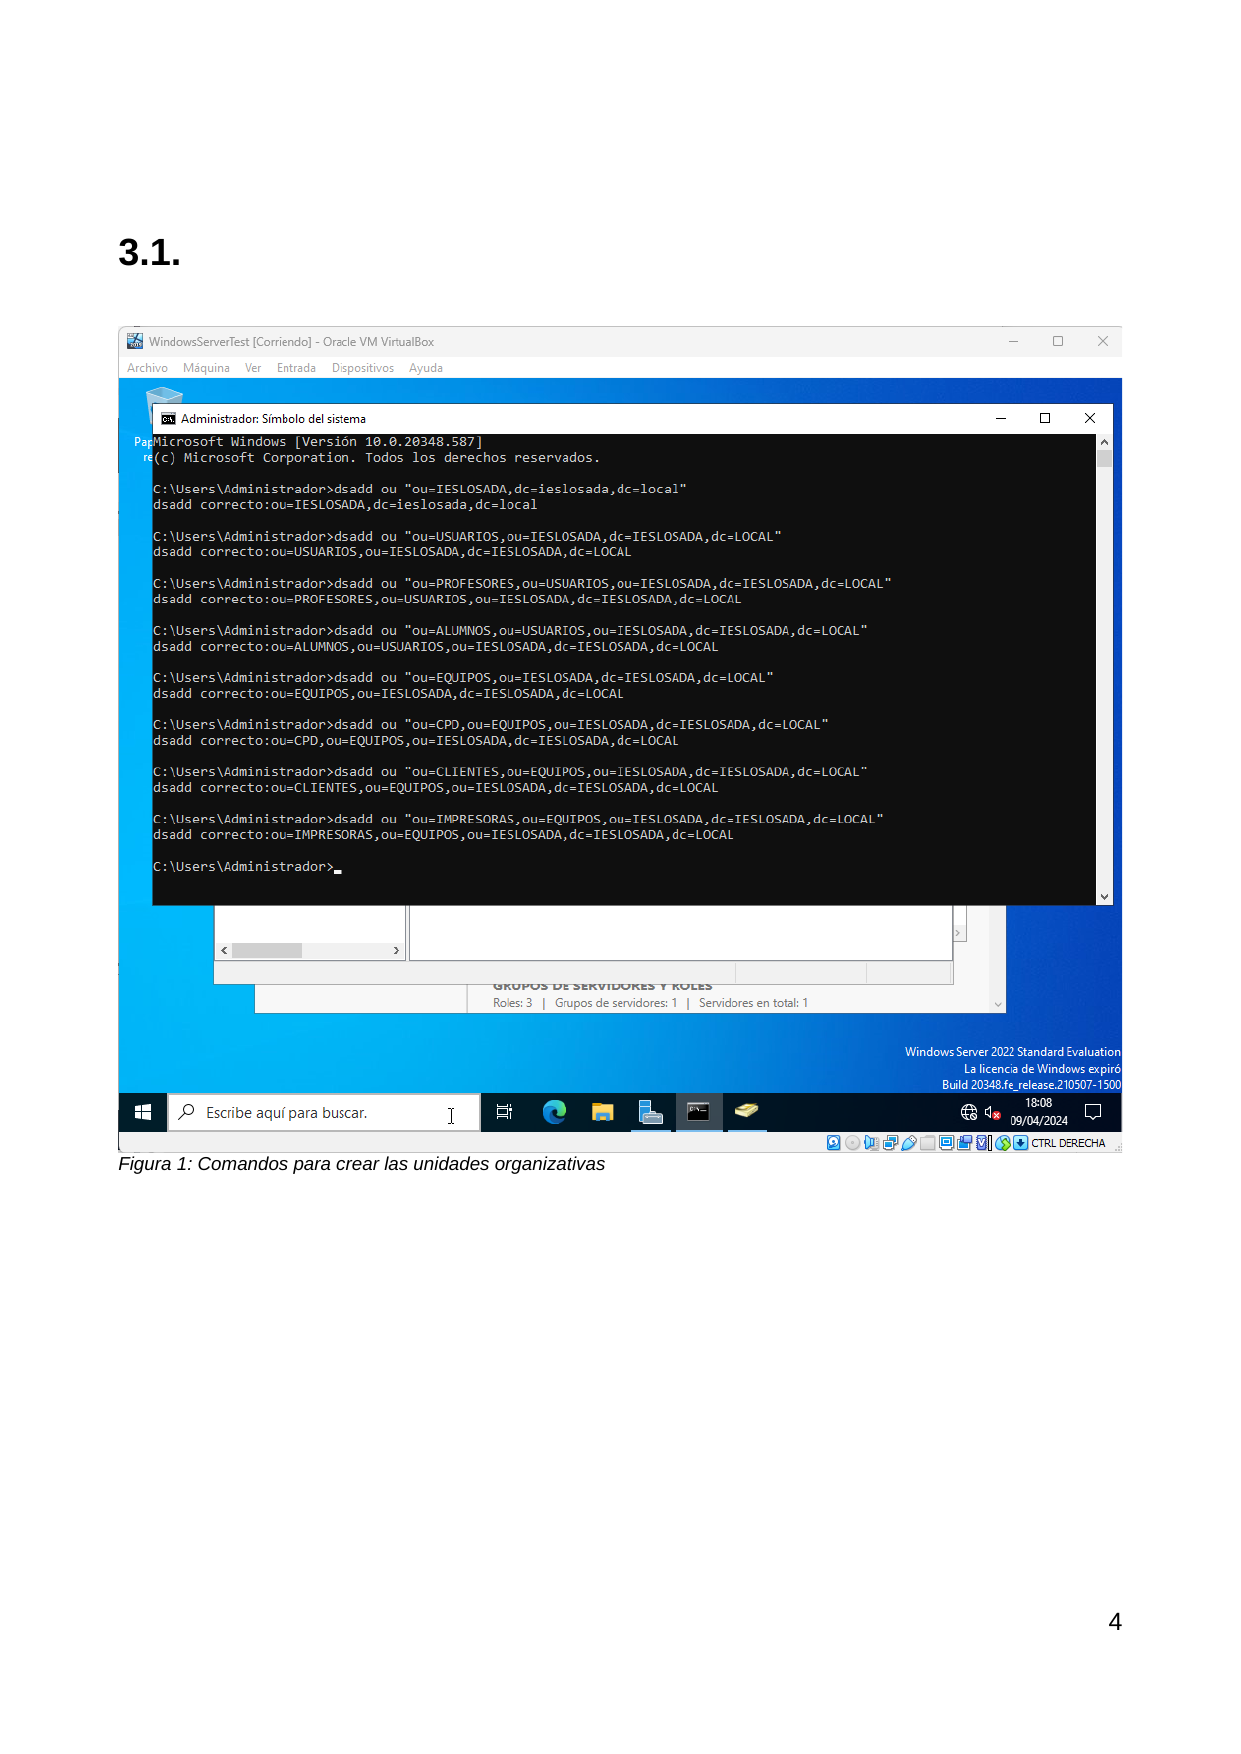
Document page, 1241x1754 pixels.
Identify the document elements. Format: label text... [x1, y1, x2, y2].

subtitle 3.1. [118, 229, 1122, 273]
picture [118, 326, 1123, 1153]
text Figura 1: Comandos para crear las unidades organizativas [118, 1153, 1122, 1174]
